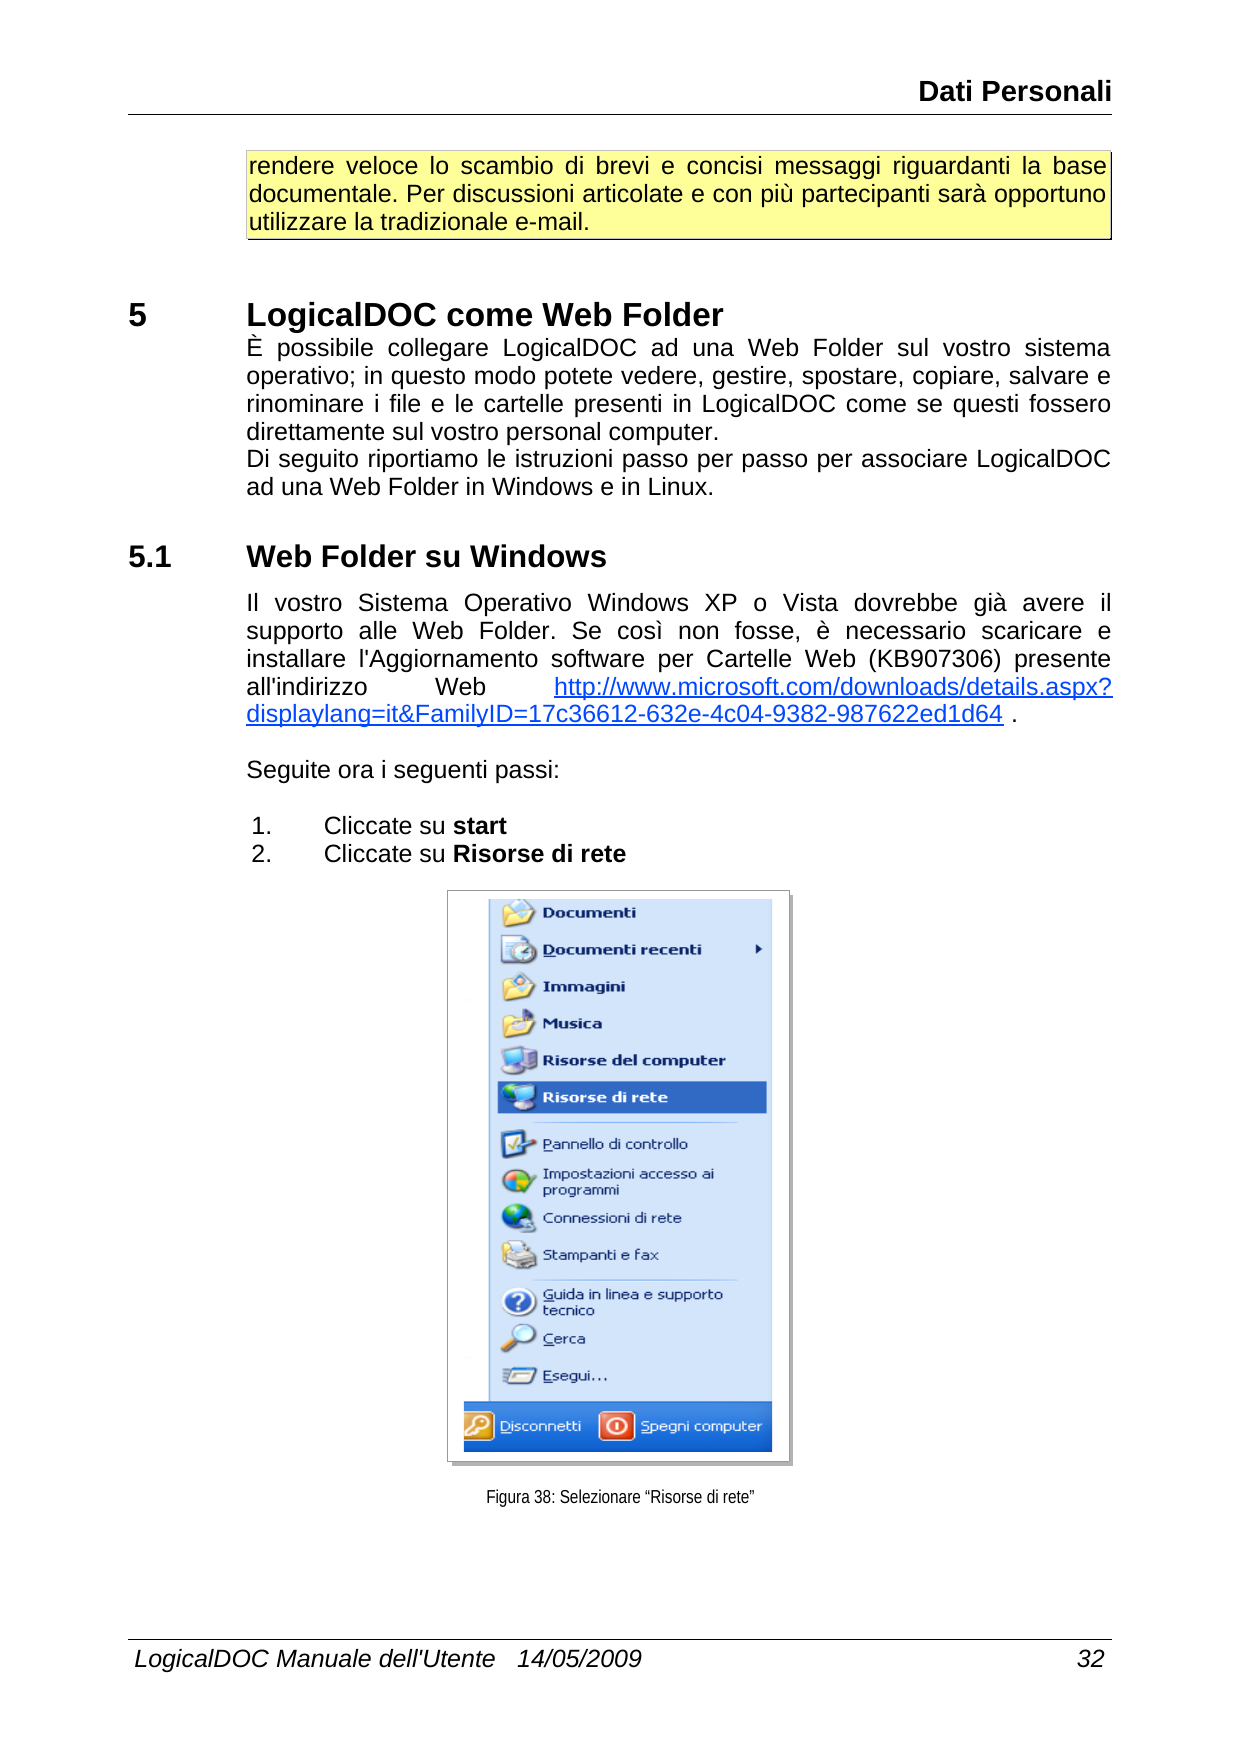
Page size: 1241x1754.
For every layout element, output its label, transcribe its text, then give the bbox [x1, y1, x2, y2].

subtitle Web Folder su Windows [128, 539, 1112, 574]
text Seguite ora i seguenti passi: [246, 756, 1112, 784]
text rendere veloce lo scambio di brevi e concisi messaggi riguardanti la base documentale. Per discussioni articolate e con più partecipanti sarà opportuno utilizzare la tradizionale e-mail. [247, 151, 1110, 238]
text Di seguito riportiamo le istruzioni passo per passo per associare LogicalDOC ad una Web Folder in Windows e in Linux. [246, 445, 1112, 501]
text È possibile collegare LogicalDOC ad una Web Folder sul vostro sistema operativo; in questo modo potete vedere, gestire, spostare, copiare, salvare e rinominare i file e le cartelle presenti in LogicalDOC come se questi fossero direttamente sul vostro personal computer. [246, 333, 1112, 445]
list Cliccate su Risorse di rete [203, 840, 1112, 868]
list Cliccate su start [203, 812, 1112, 840]
subtitle LogicalDOC come Web Folder [128, 296, 1112, 333]
text Figura 38: Selezionare “Risorse di rete” [431, 1485, 809, 1508]
text Il vostro Sistema Operativo Windows XP o Vista dovrebbe già avere il supporto alle Web Folder. Se così non fosse, è necessario scaricare e installare l'Aggiornamento software per Cartelle Web (KB907306) presente all'indirizzo Web http://www.microsoft.com/downloads/details.aspx?displaylang=it&FamilyID=17c36612-632e-4c04-9382-987622ed1d64 . [246, 588, 1112, 728]
picture [463, 899, 773, 1452]
